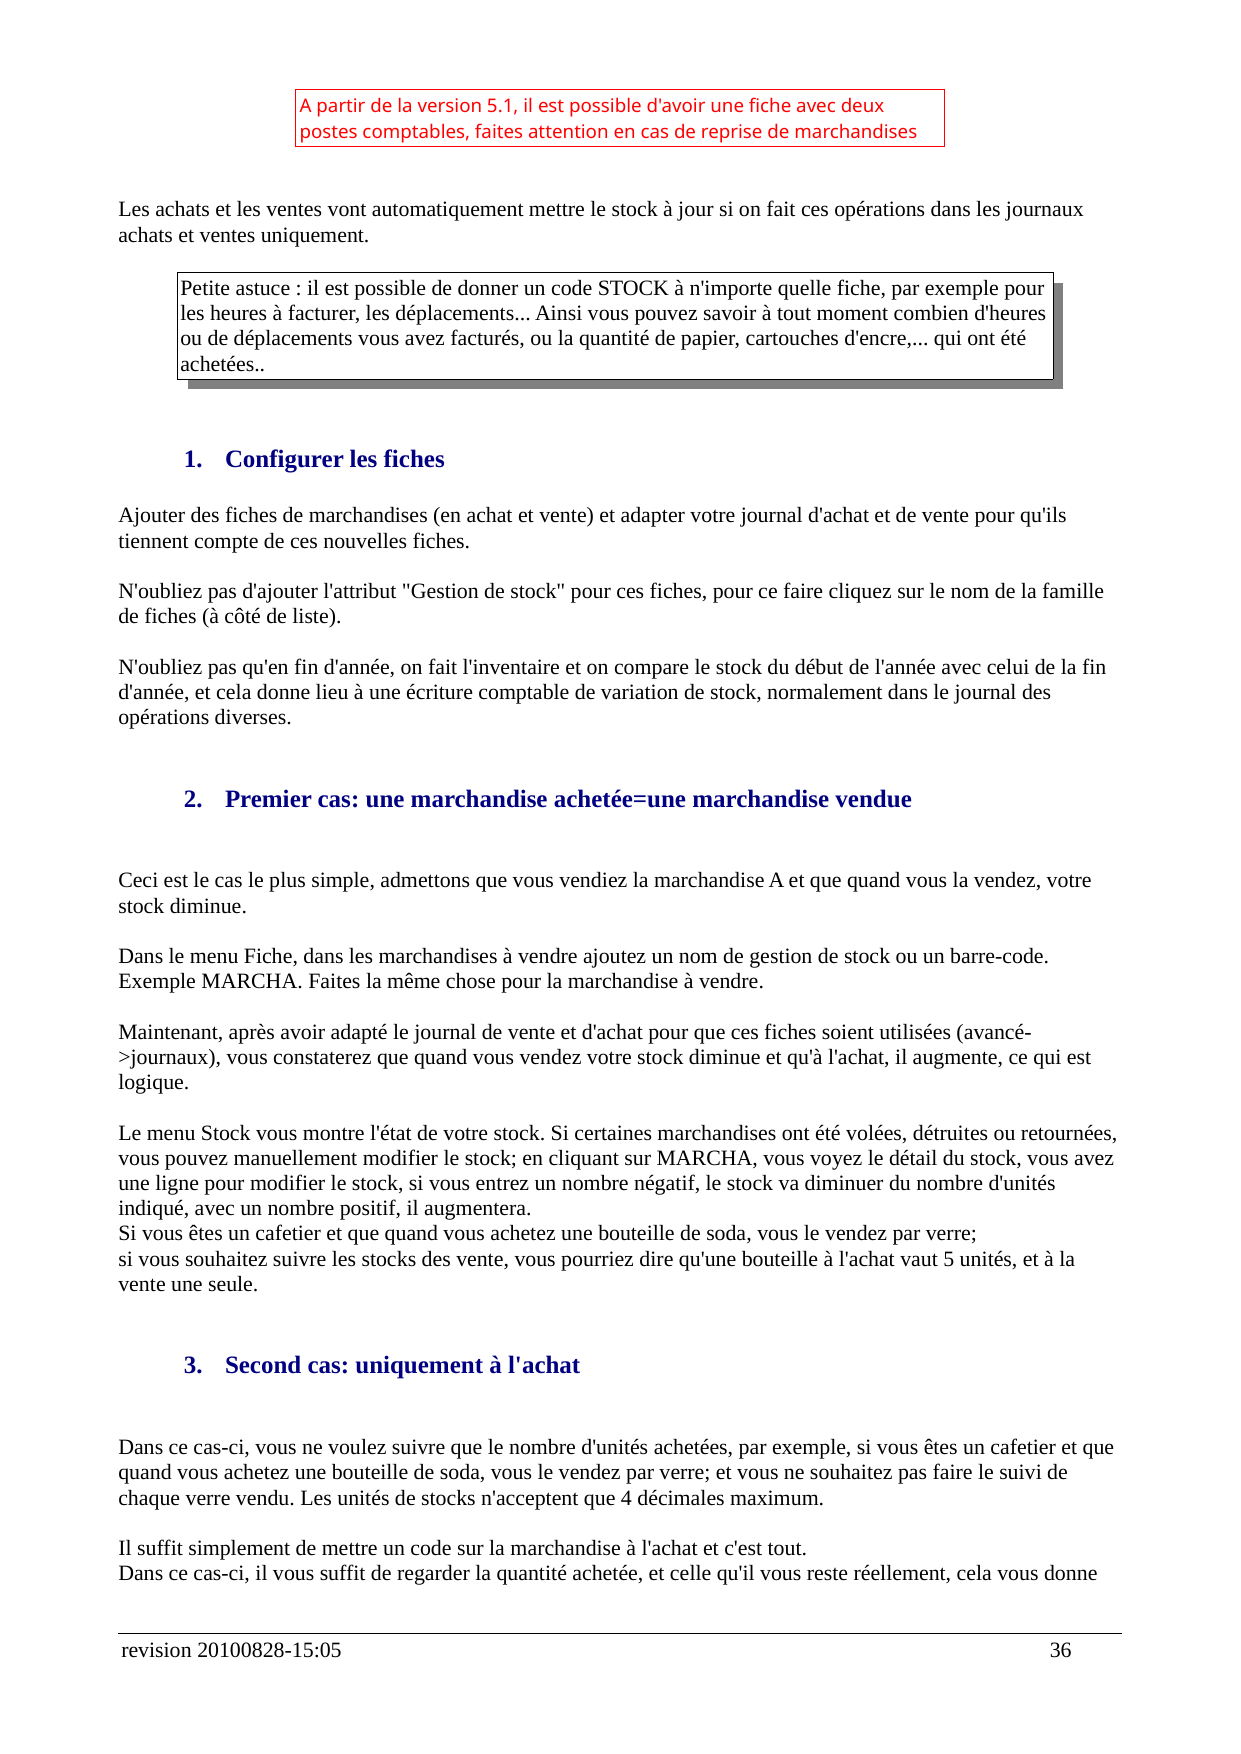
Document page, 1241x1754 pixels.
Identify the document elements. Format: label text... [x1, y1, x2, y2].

text Petite astuce : il est possible de donner un code STOCK à n'importe quelle fiche, par exemple pour les heures à facturer, les déplacements... Ainsi vous pouvez savoir à tout moment combien d'heures ou de déplacements vous avez facturés, ou la quantité de papier, cartouches d'encre,... qui ont été achetées.. [178, 273, 1052, 379]
text N'oubliez pas d'ajouter l'attribut "Gestion de stock" pour ces fiches, pour ce faire cliquez sur le nom de la famille de fiches (à côté de liste). [118, 578, 1122, 628]
text si vous souhaitez suivre les stocks des vente, vous pourriez dire qu'une bouteille à l'achat vaut 5 unités, et à la vente une seule. [118, 1246, 1122, 1296]
subtitle Second cas: uniquement à l'achat [177, 1351, 1122, 1379]
text Le menu Stock vous montre l'état de votre stock. Si certaines marchandises ont été volées, détruites ou retournées, vous pouvez manuellement modifier le stock; en cliquant sur MARCHA, vous voyez le détail du stock, vous avez une ligne pour modifier le stock, si vous entrez un nombre négatif, le stock va diminuer du nombre d'unités indiqué, avec un nombre positif, il augmentera. [118, 1119, 1122, 1220]
subtitle Configurer les fiches [177, 444, 1122, 473]
text A partir de la version 5.1, il est possible d'avoir une fiche avec deux postes comptables, faites attention en cas de reprise de marchandises [296, 90, 944, 146]
text Ajouter des fiches de marchandises (en achat et vente) et adapter votre journal d'achat et de vente pour qu'ils tiennent compte de ces nouvelles fiches. [118, 502, 1122, 553]
text Dans le menu Fiche, dans les marchandises à vendre ajoutez un nom de gestion de stock ou un barre-code. Exemple MARCHA. Faites la même chose pour la marchandise à vendre. [118, 943, 1122, 993]
text Dans ce cas-ci, il vous suffit de regarder la quantité achetée, et celle qu'il vous reste réellement, cela vous donne [118, 1560, 1122, 1585]
text Dans ce cas-ci, vous ne voulez suivre que le nombre d'unités achetées, par exemple, si vous êtes un cafetier et que quand vous achetez une bouteille de soda, vous le vendez par verre; et vous ne souhaitez pas faire le suivi de chaque verre vendu. Les unités de stocks n'acceptent que 4 décimales maximum. [118, 1434, 1122, 1510]
text Si vous êtes un cafetier et que quand vous achetez une bouteille de soda, vous le vendez par verre; [118, 1220, 1122, 1246]
text Ceci est le cas le plus simple, admettons que vous vendiez la marchandise A et que quand vous la vendez, votre stock diminue. [118, 867, 1122, 918]
subtitle Premier cas: une marchandise achetée=une marchandise vendue [177, 784, 1122, 813]
text Il suffit simplement de mettre un code sur la marchandise à l'achat et c'est tout. [118, 1535, 1122, 1560]
text Les achats et les ventes vont automatiquement mettre le stock à jour si on fait ces opérations dans les journaux achats et ventes uniquement. [118, 196, 1122, 247]
text N'oubliez pas qu'en fin d'année, on fait l'inventaire et on compare le stock du début de l'année avec celui de la fin d'année, et cela donne lieu à une écriture comptable de variation de stock, normalement dans le journal des opérations diverses. [118, 654, 1122, 729]
text Maintenant, après avoir adapté le journal de vente et d'achat pour que ces fiches soient utilisées (avancé->journaux), vous constaterez que quand vous vendez votre stock diminue et qu'à l'achat, il augmente, ce qui est logique. [118, 1019, 1122, 1094]
